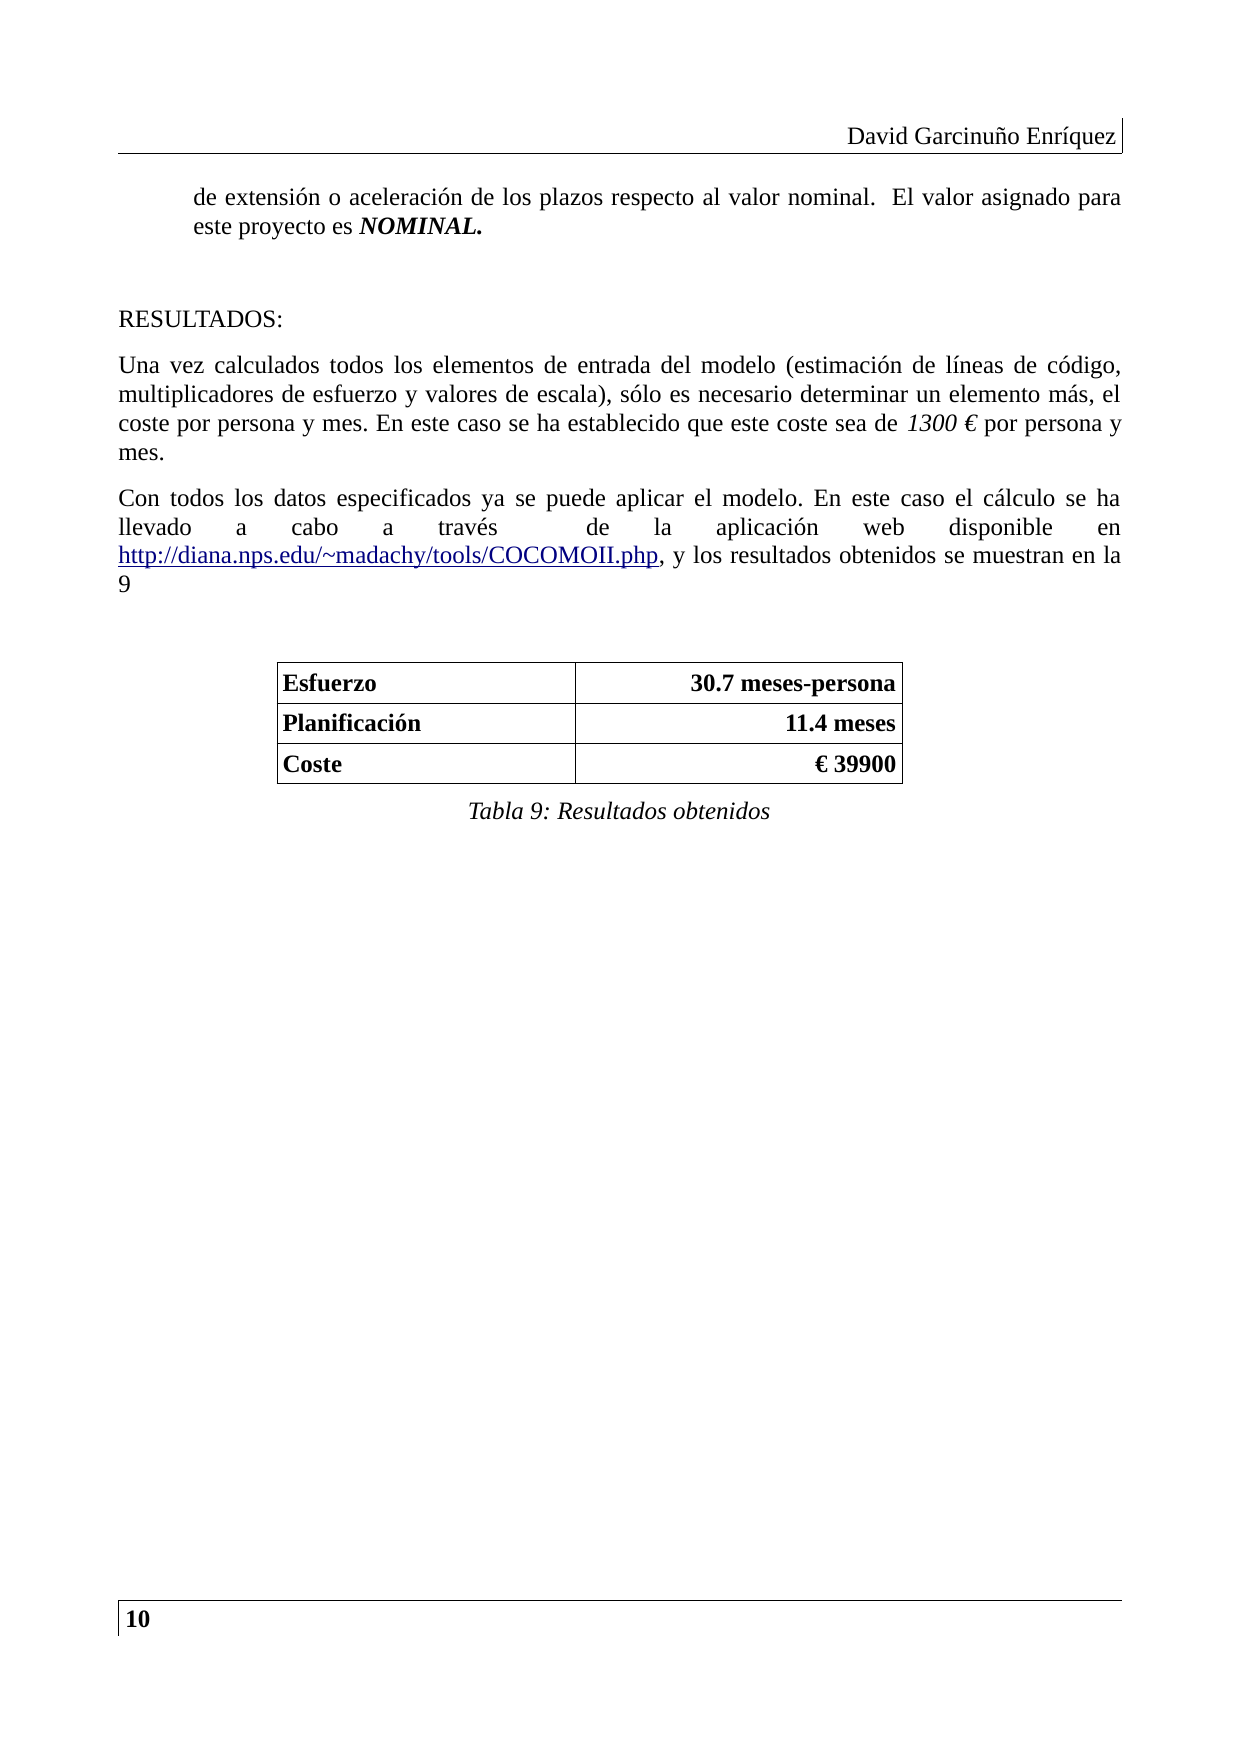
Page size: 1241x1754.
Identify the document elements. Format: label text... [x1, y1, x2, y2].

table_header Esfuerzo [278, 663, 575, 703]
table_cell 11.4 meses [576, 704, 902, 743]
table_cell Planificación [278, 704, 575, 743]
table_cell Coste [278, 744, 575, 783]
table_header 30.7 meses-persona [576, 663, 902, 703]
text RESULTADOS: [118, 304, 1122, 333]
text Una vez calculados todos los elementos de entrada del modelo (estimación de líneas de código, multiplicadores de esfuerzo y valores de escala), sólo es necesario determinar un elemento más, el coste por persona y mes. En este caso se ha establecido que este coste sea de 1300 € por persona y mes. [118, 350, 1122, 465]
text Tabla 9: Resultados obtenidos [118, 796, 1122, 824]
text Con todos los datos especificados ya se puede aplicar el modelo. En este caso el cálculo se ha llevado a cabo a través de la aplicación web disponible en http://diana.nps.edu/~madachy/tools/COCOMOII.php, y los resultados obtenidos se muestran en la Tabla 9 [118, 483, 1122, 598]
list de extensión o aceleración de los plazos respecto al valor nominal. El valor asignado para este proyecto es NOMINAL. [156, 182, 1122, 240]
table_cell € 39900 [576, 744, 902, 783]
